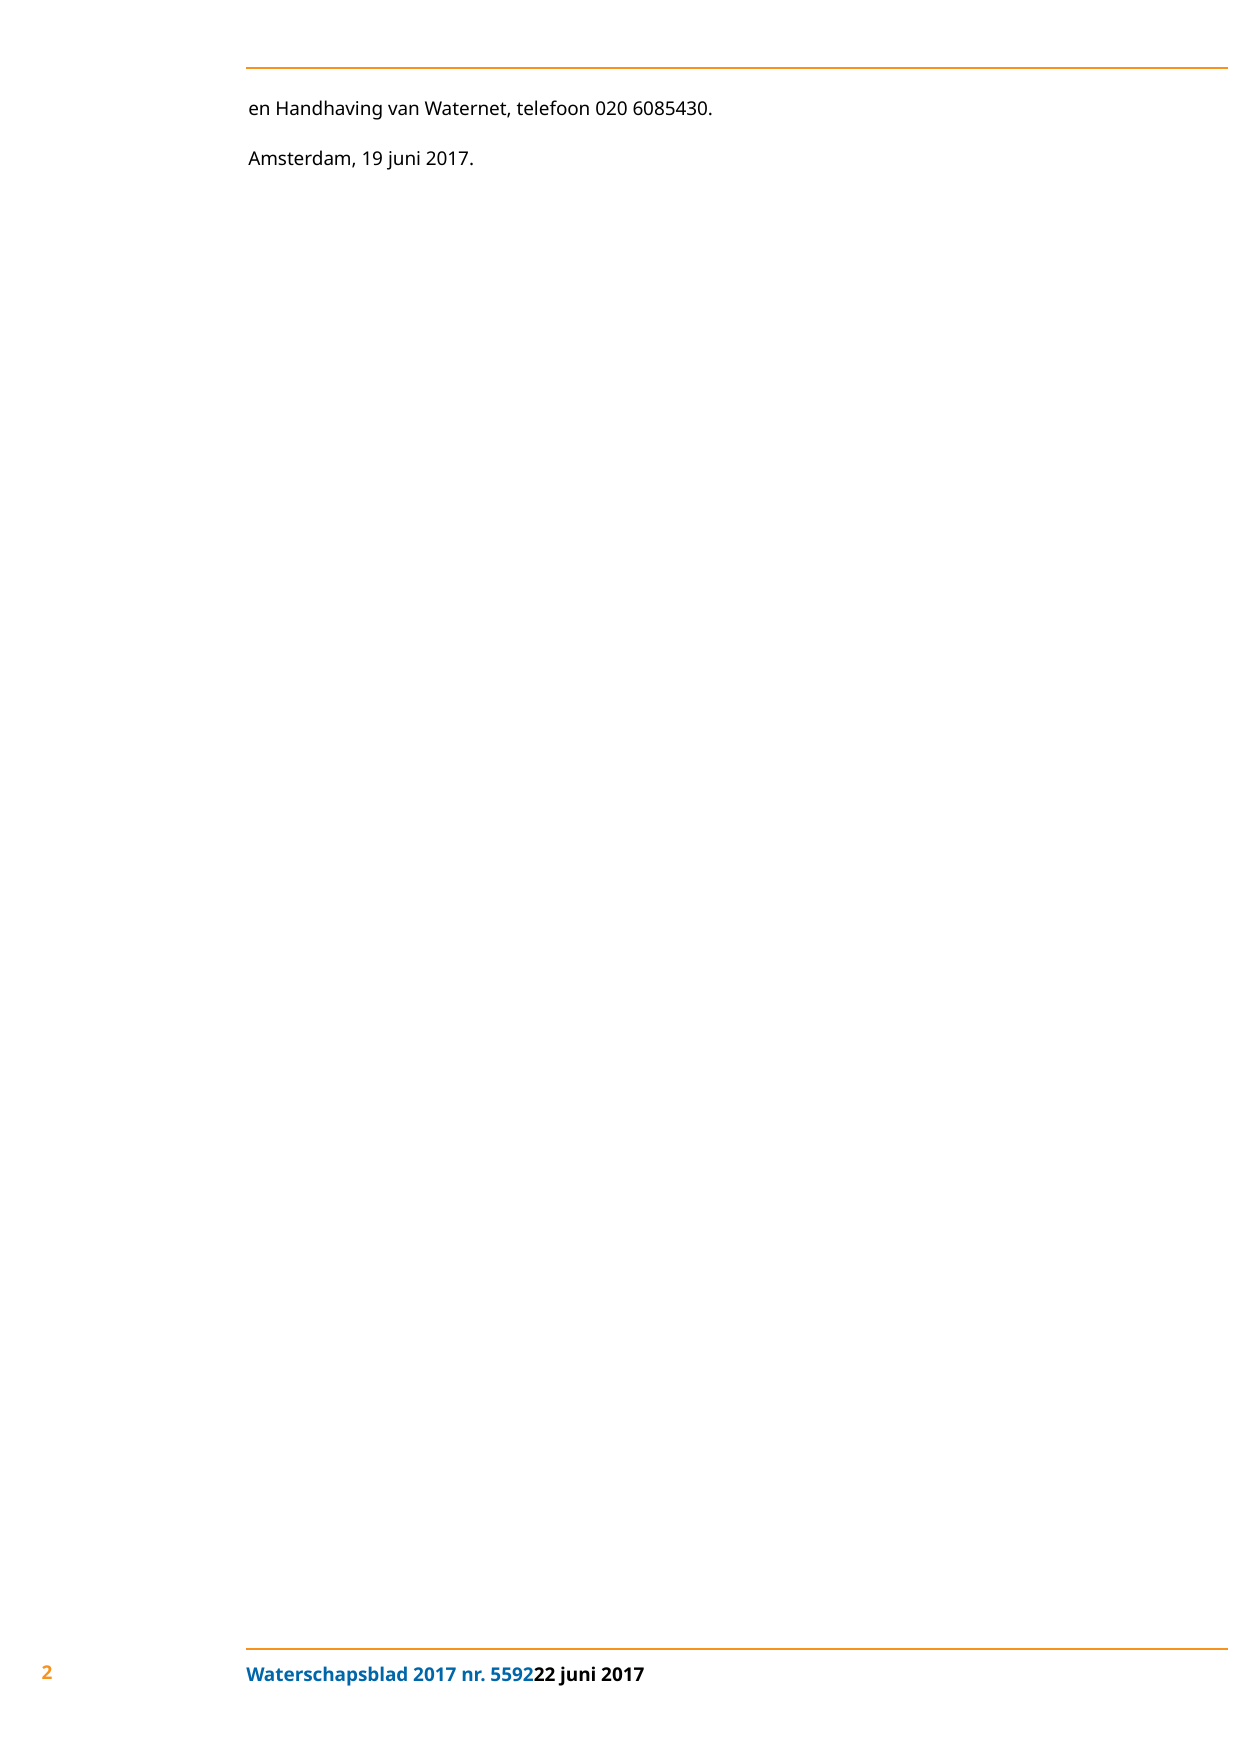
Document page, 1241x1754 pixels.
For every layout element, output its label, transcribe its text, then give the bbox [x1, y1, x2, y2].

text Amsterdam, 19 juni 2017. [248, 145, 1152, 171]
picture [41, 47, 231, 172]
text en Handhaving van Waternet, telefoon 020 6085430. [248, 95, 1152, 121]
